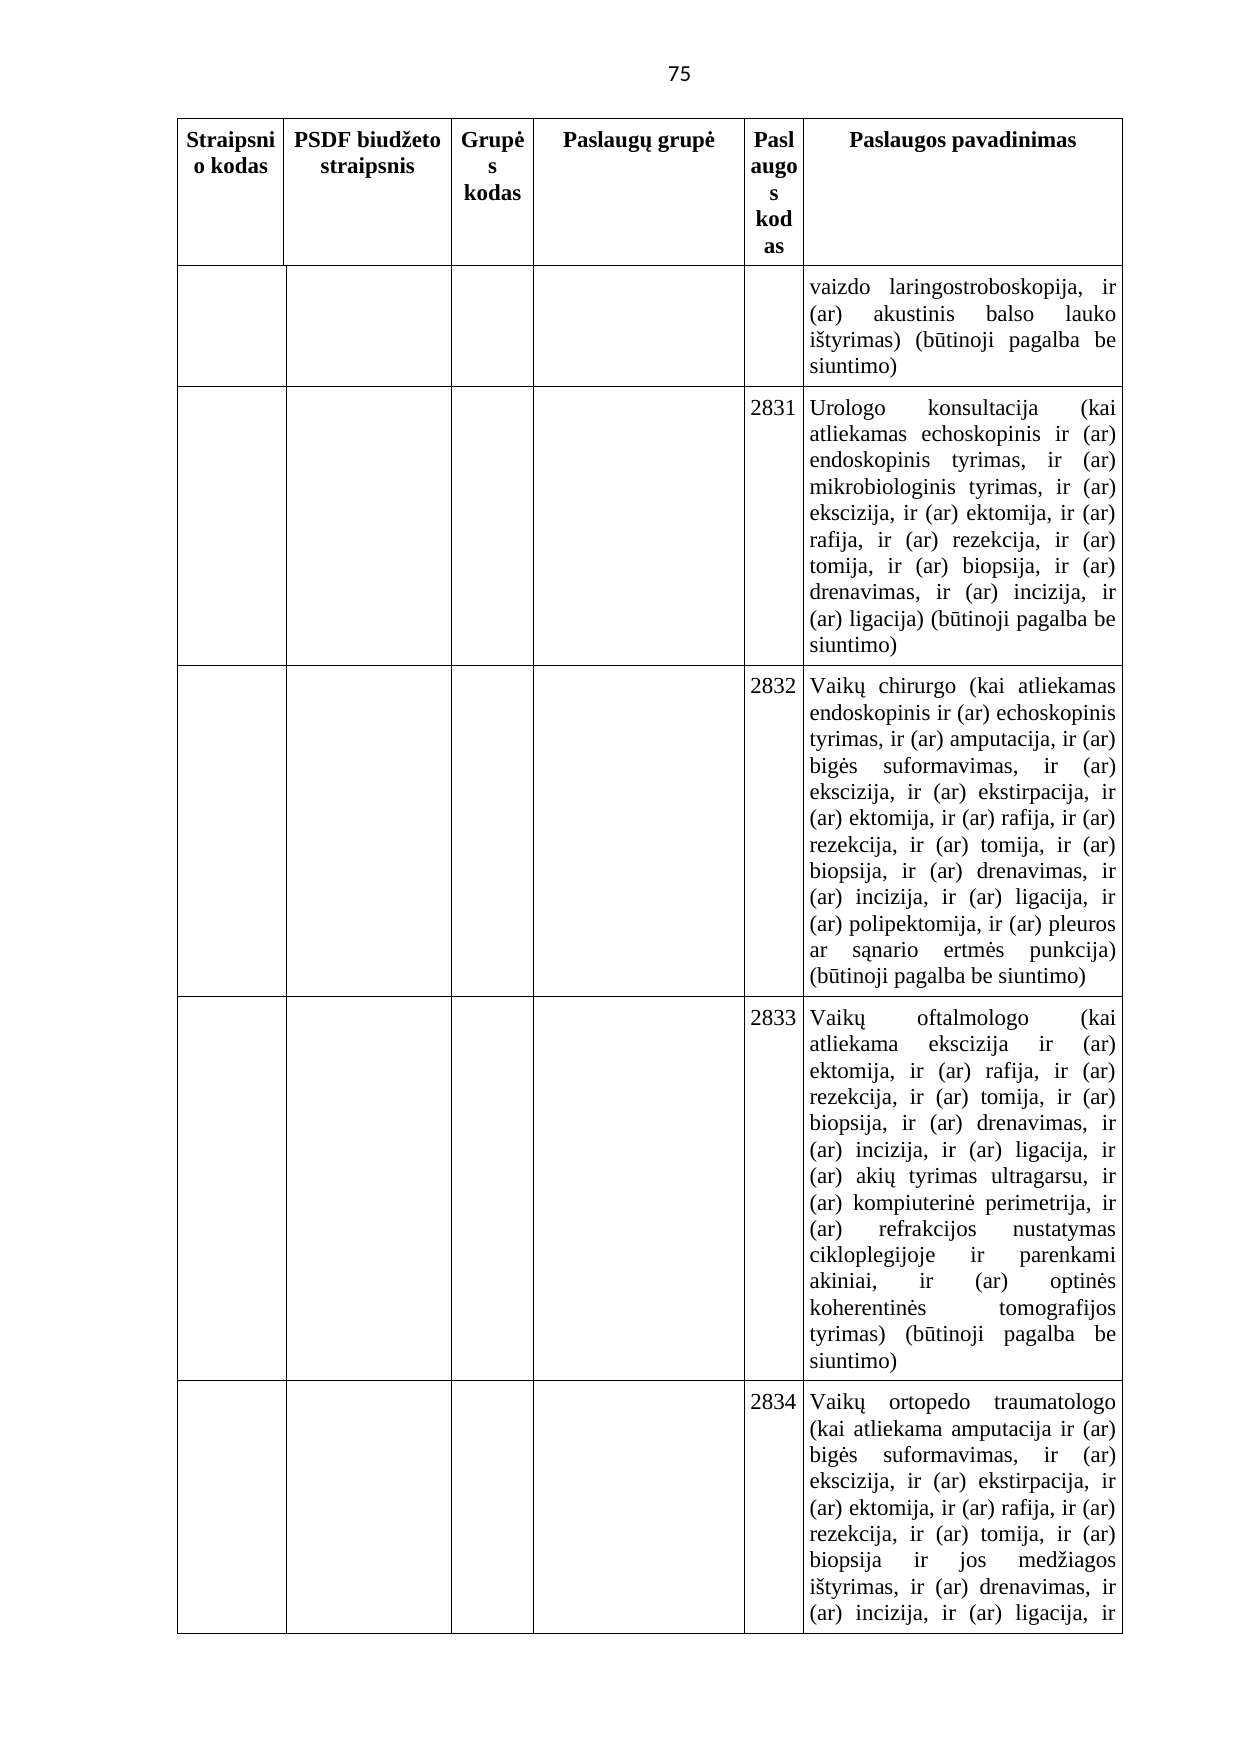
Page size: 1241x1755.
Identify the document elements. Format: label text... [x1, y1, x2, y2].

table_cell vaizdo laringostroboskopija, ir (ar) akustinis balso lauko ištyrimas) (būtinoji pagalba be siuntimo) [804, 266, 1122, 386]
table_cell [452, 387, 533, 664]
table_header Paslaugų grupė [534, 119, 744, 265]
table_cell [452, 1381, 533, 1632]
table_cell 2831 [745, 387, 803, 664]
table_cell [178, 387, 286, 664]
table_cell [534, 387, 744, 664]
table_cell 2833 [745, 997, 803, 1380]
table_cell [452, 266, 533, 386]
table_cell [178, 997, 286, 1380]
table_cell [178, 1381, 286, 1632]
table_cell [534, 666, 744, 996]
table_cell Vaikų ortopedo traumatologo (kai atliekama amputacija ir (ar) bigės suformavimas, ir (ar) ekscizija, ir (ar) ekstirpacija, ir (ar) ektomija, ir (ar) rafija, ir (ar) rezekcija, ir (ar) tomija, ir (ar) biopsija ir jos medžiagos ištyrimas, ir (ar) drenavimas, ir (ar) incizija, ir (ar) ligacija, ir [804, 1381, 1122, 1632]
table_cell [534, 266, 744, 386]
table_cell [534, 997, 744, 1380]
table_cell [287, 997, 451, 1380]
table_header Paslaugos pavadinimas [804, 119, 1122, 265]
table_cell [178, 666, 286, 996]
table_cell [745, 266, 803, 386]
table_cell 2834 [745, 1381, 803, 1632]
table_header Paslaugos kodas [745, 119, 803, 265]
table_cell Urologo konsultacija (kai atliekamas echoskopinis ir (ar) endoskopinis tyrimas, ir (ar) mikrobiologinis tyrimas, ir (ar) ekscizija, ir (ar) ektomija, ir (ar) rafija, ir (ar) rezekcija, ir (ar) tomija, ir (ar) biopsija, ir (ar) drenavimas, ir (ar) incizija, ir (ar) ligacija) (būtinoji pagalba be siuntimo) [804, 387, 1122, 664]
table_cell [452, 666, 533, 996]
table_cell Vaikų oftalmologo (kai atliekama ekscizija ir (ar) ektomija, ir (ar) rafija, ir (ar) rezekcija, ir (ar) tomija, ir (ar) biopsija, ir (ar) drenavimas, ir (ar) incizija, ir (ar) ligacija, ir (ar) akių tyrimas ultragarsu, ir (ar) kompiuterinė perimetrija, ir (ar) refrakcijos nustatymas cikloplegijoje ir parenkami akiniai, ir (ar) optinės koherentinės tomografijos tyrimas) (būtinoji pagalba be siuntimo) [804, 997, 1122, 1380]
table_header Straipsnio kodas [178, 119, 283, 265]
table_cell [287, 666, 451, 996]
table_header Grupės kodas [452, 119, 533, 265]
table_cell [534, 1381, 744, 1632]
table_cell Vaikų chirurgo (kai atliekamas endoskopinis ir (ar) echoskopinis tyrimas, ir (ar) amputacija, ir (ar) bigės suformavimas, ir (ar) ekscizija, ir (ar) ekstirpacija, ir (ar) ektomija, ir (ar) rafija, ir (ar) rezekcija, ir (ar) tomija, ir (ar) biopsija, ir (ar) drenavimas, ir (ar) incizija, ir (ar) ligacija, ir (ar) polipektomija, ir (ar) pleuros ar sąnario ertmės punkcija) (būtinoji pagalba be siuntimo) [804, 666, 1122, 996]
table_cell [287, 387, 451, 664]
table_cell [452, 997, 533, 1380]
table_header PSDF biudžeto straipsnis [284, 119, 451, 265]
table_cell [178, 266, 286, 386]
table_cell [287, 1381, 451, 1632]
table_cell 2832 [745, 666, 803, 996]
table_cell [287, 266, 451, 386]
